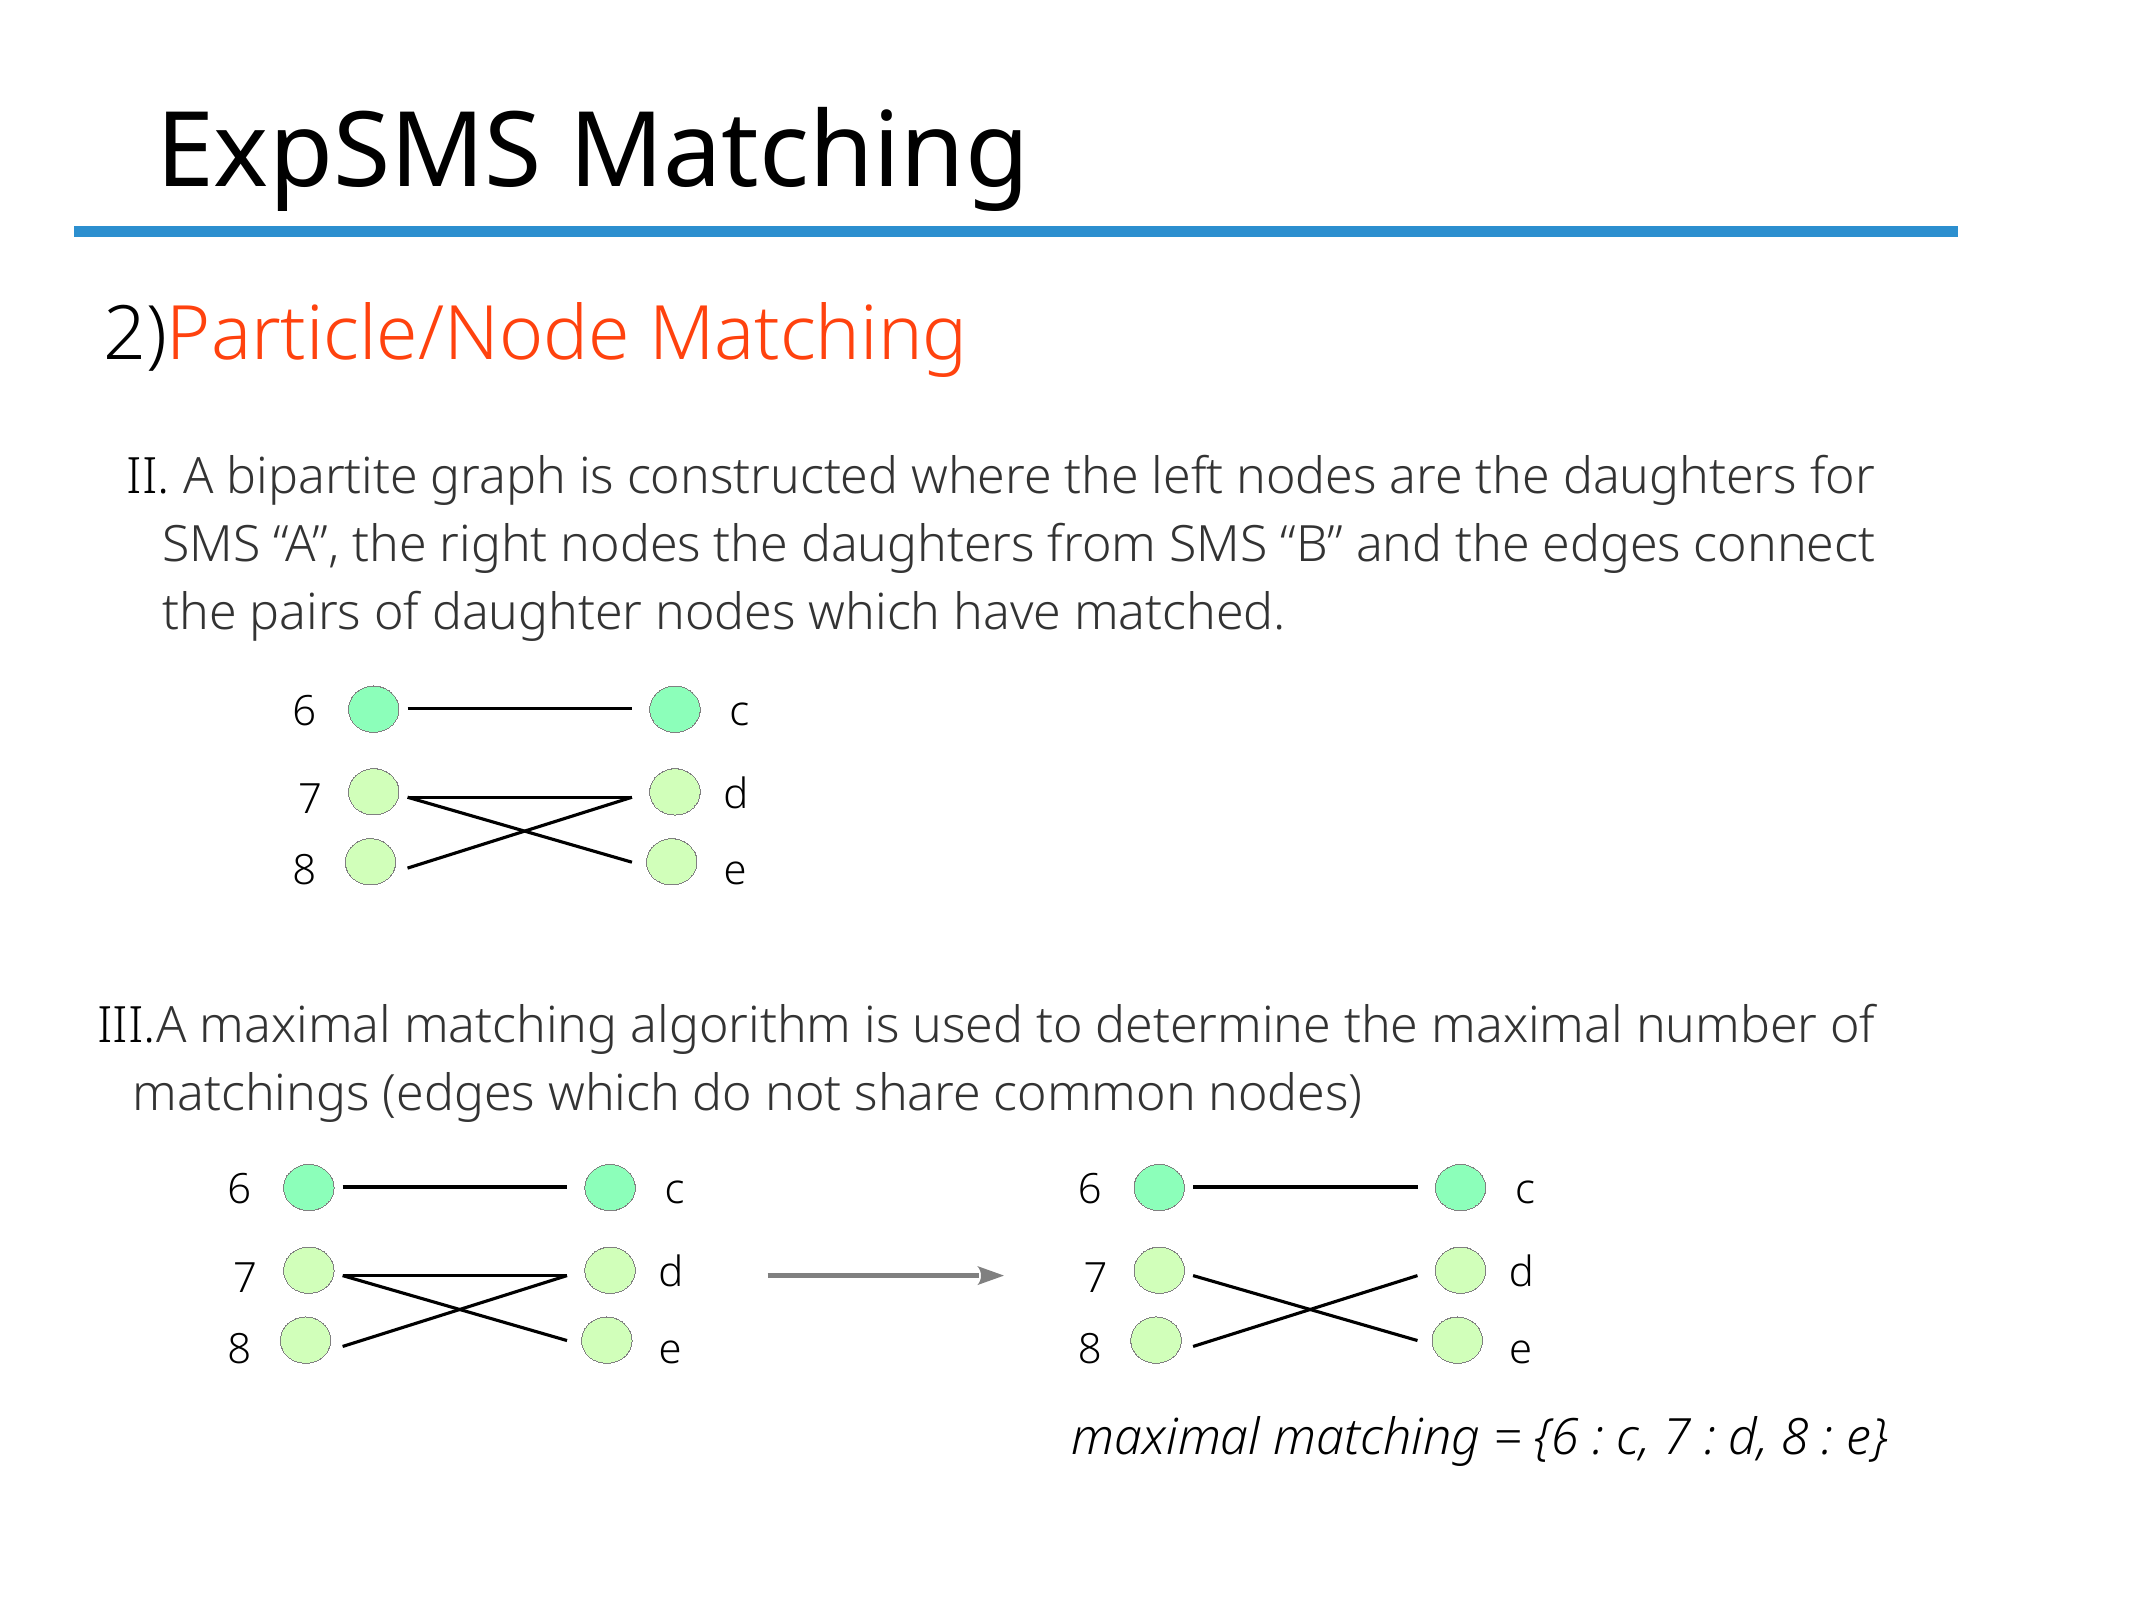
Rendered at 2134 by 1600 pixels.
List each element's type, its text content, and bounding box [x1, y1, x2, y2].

text_box maximal matching = {6 : c, 7 : d, 8 : e} [1057, 1393, 1978, 1470]
text_box 8 [212, 1311, 269, 1377]
text_box 8 [277, 832, 334, 899]
text_box [649, 686, 701, 733]
text_box e [708, 832, 765, 899]
text_box 7 [283, 761, 337, 828]
text_box 7 [1068, 1240, 1123, 1307]
text_box e [1494, 1311, 1550, 1377]
text_box d [643, 1234, 702, 1301]
text_box [1435, 1164, 1486, 1211]
text_box c [714, 673, 768, 740]
text_box 7 [218, 1240, 272, 1307]
text_box [1130, 1316, 1182, 1364]
text_box [1134, 1247, 1185, 1294]
text_box 6 [212, 1151, 268, 1218]
text_box d [708, 755, 767, 822]
text_box e [643, 1311, 700, 1377]
text_box [1432, 1316, 1483, 1364]
text_box c [649, 1151, 703, 1218]
text_box [280, 1316, 331, 1364]
text_box [283, 1164, 335, 1211]
text_box [1435, 1247, 1486, 1294]
text_box [348, 768, 399, 815]
text_box [649, 768, 701, 816]
text_box Particle/Node Matching [88, 271, 1054, 391]
text_box c [1500, 1151, 1553, 1218]
text_box [584, 1164, 636, 1211]
text_box A bipartite graph is constructed where the left nodes are the daughters for SMS “A”, the right nodes the daughters from SMS “B” and the edges connect the pairs of daughter nodes which have matched. [53, 432, 1943, 650]
text_box [348, 685, 399, 733]
text_box [283, 1247, 335, 1294]
text_box 6 [1063, 1151, 1118, 1218]
text_box A maximal matching algorithm is used to determine the maximal number of matchings (edges which do not share common nodes) [82, 981, 1997, 1152]
text_box [1134, 1164, 1185, 1211]
text_box d [1494, 1234, 1552, 1301]
text_box [646, 838, 697, 885]
text_box [345, 838, 396, 885]
text_box ExpSMS Matching [132, 58, 1054, 232]
text_box 6 [277, 673, 333, 740]
text_box [581, 1316, 633, 1364]
text_box 8 [1063, 1311, 1119, 1377]
text_box [584, 1247, 636, 1294]
